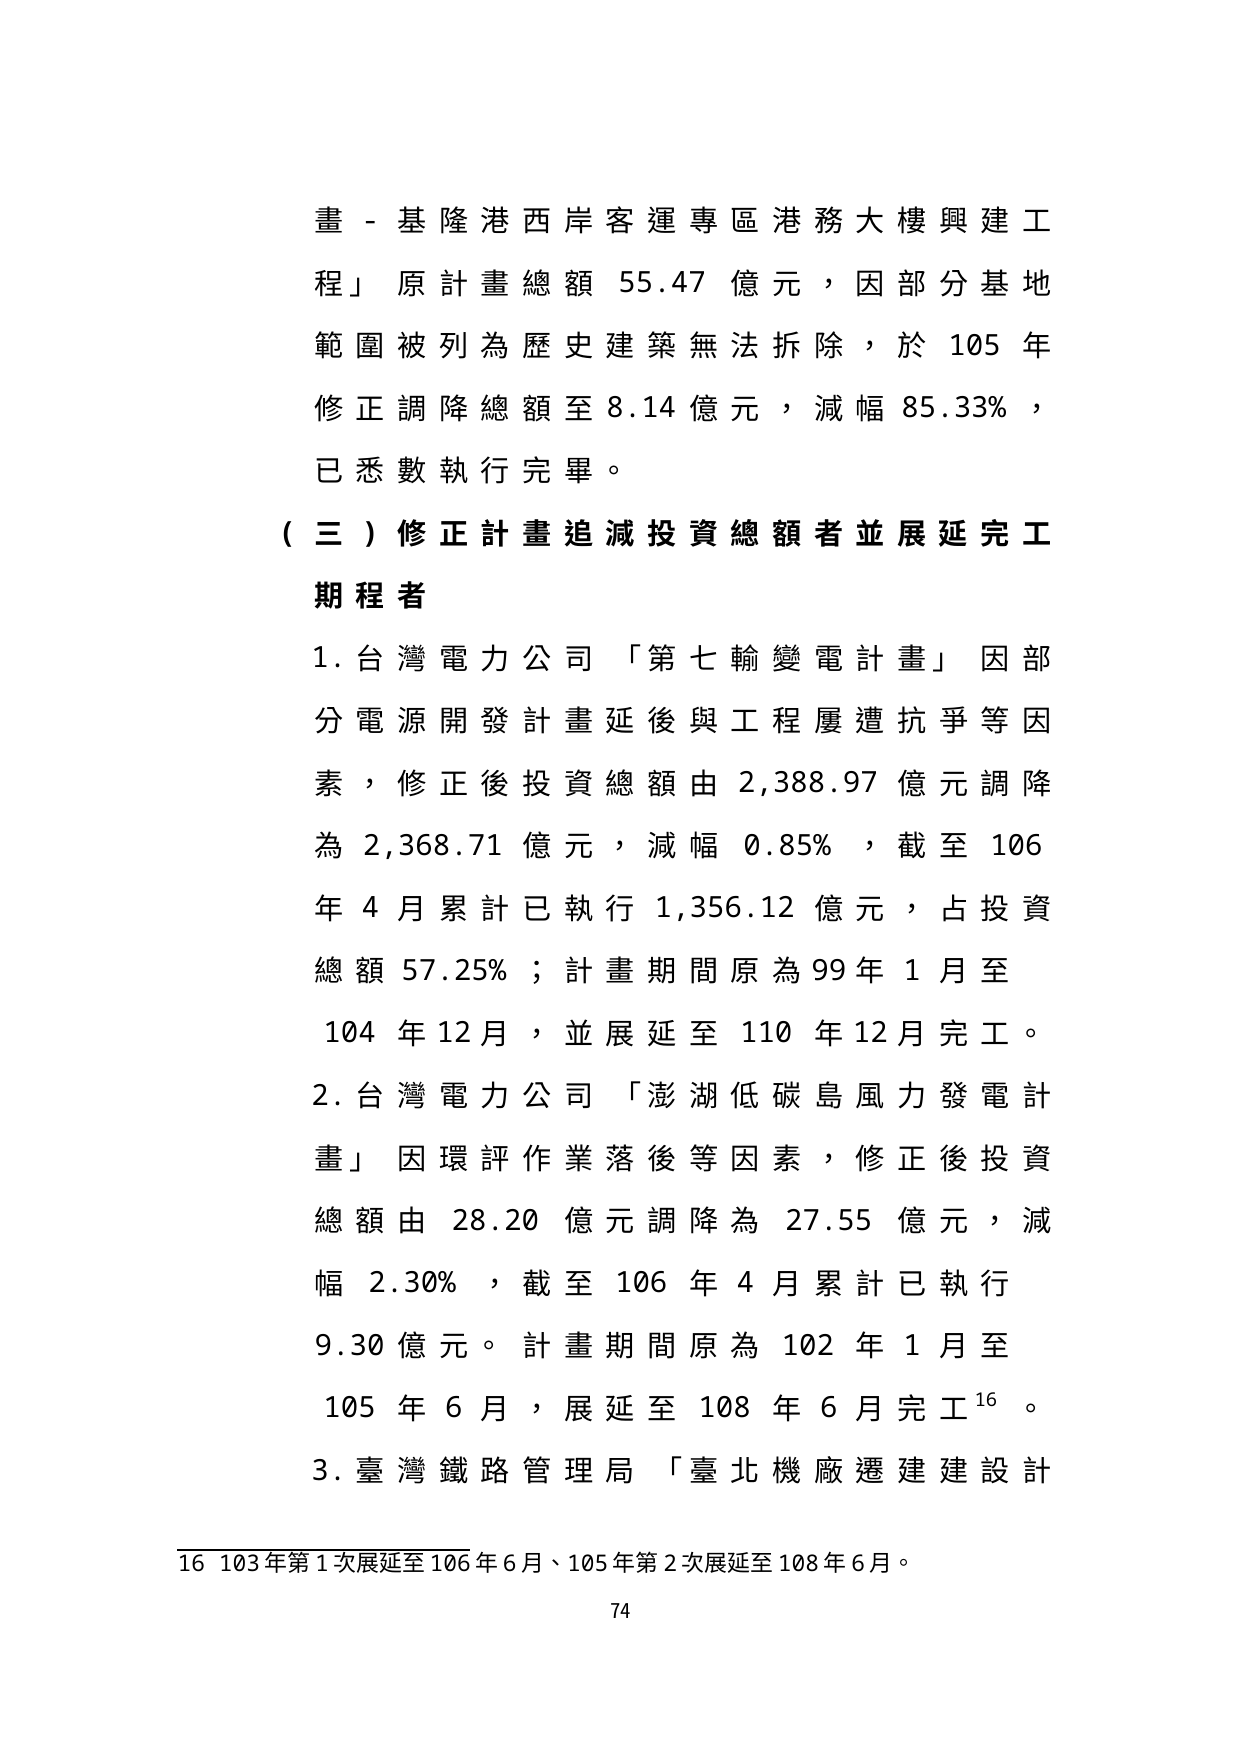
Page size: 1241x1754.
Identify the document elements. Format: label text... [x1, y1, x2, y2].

text (三)修正計畫追減投資總額者並展延完工期程者 [242, 490, 1058, 615]
text 畫-基隆港西岸客運專區港務大樓興建工程」原計畫總額55.47億元，因部分基地範圍被列為歷史建築無法拆除，於105年修正調降總額至8.14億元，減幅85.33%，已悉數執行完畢。 [271, 177, 1058, 490]
text 3.臺灣鐵路管理局「臺北機廠遷建建設計 [271, 1427, 1058, 1490]
text 103年第1次展延至106年6月、105年第2次展延至108年6月。 [177, 1550, 1063, 1577]
text 1.台灣電力公司「第七輸變電計畫」因部分電源開發計畫延後與工程屢遭抗爭等因素，修正後投資總額由2,388.97億元調降為2,368.71億元，減幅0.85%，截至106年4月累計已執行1,356.12億元，占投資總額57.25%；計畫期間原為99年1月至104年12月，並展延至110年12月完工。 [271, 615, 1058, 1052]
text 2.台灣電力公司「澎湖低碳島風力發電計畫」因環評作業落後等因素，修正後投資總額由28.20億元調降為27.55億元，減幅2.30%，截至106年4月累計已執行9.30億元。計畫期間原為102年1月至105年6月，展延至108年6月完工。 [271, 1052, 1058, 1427]
